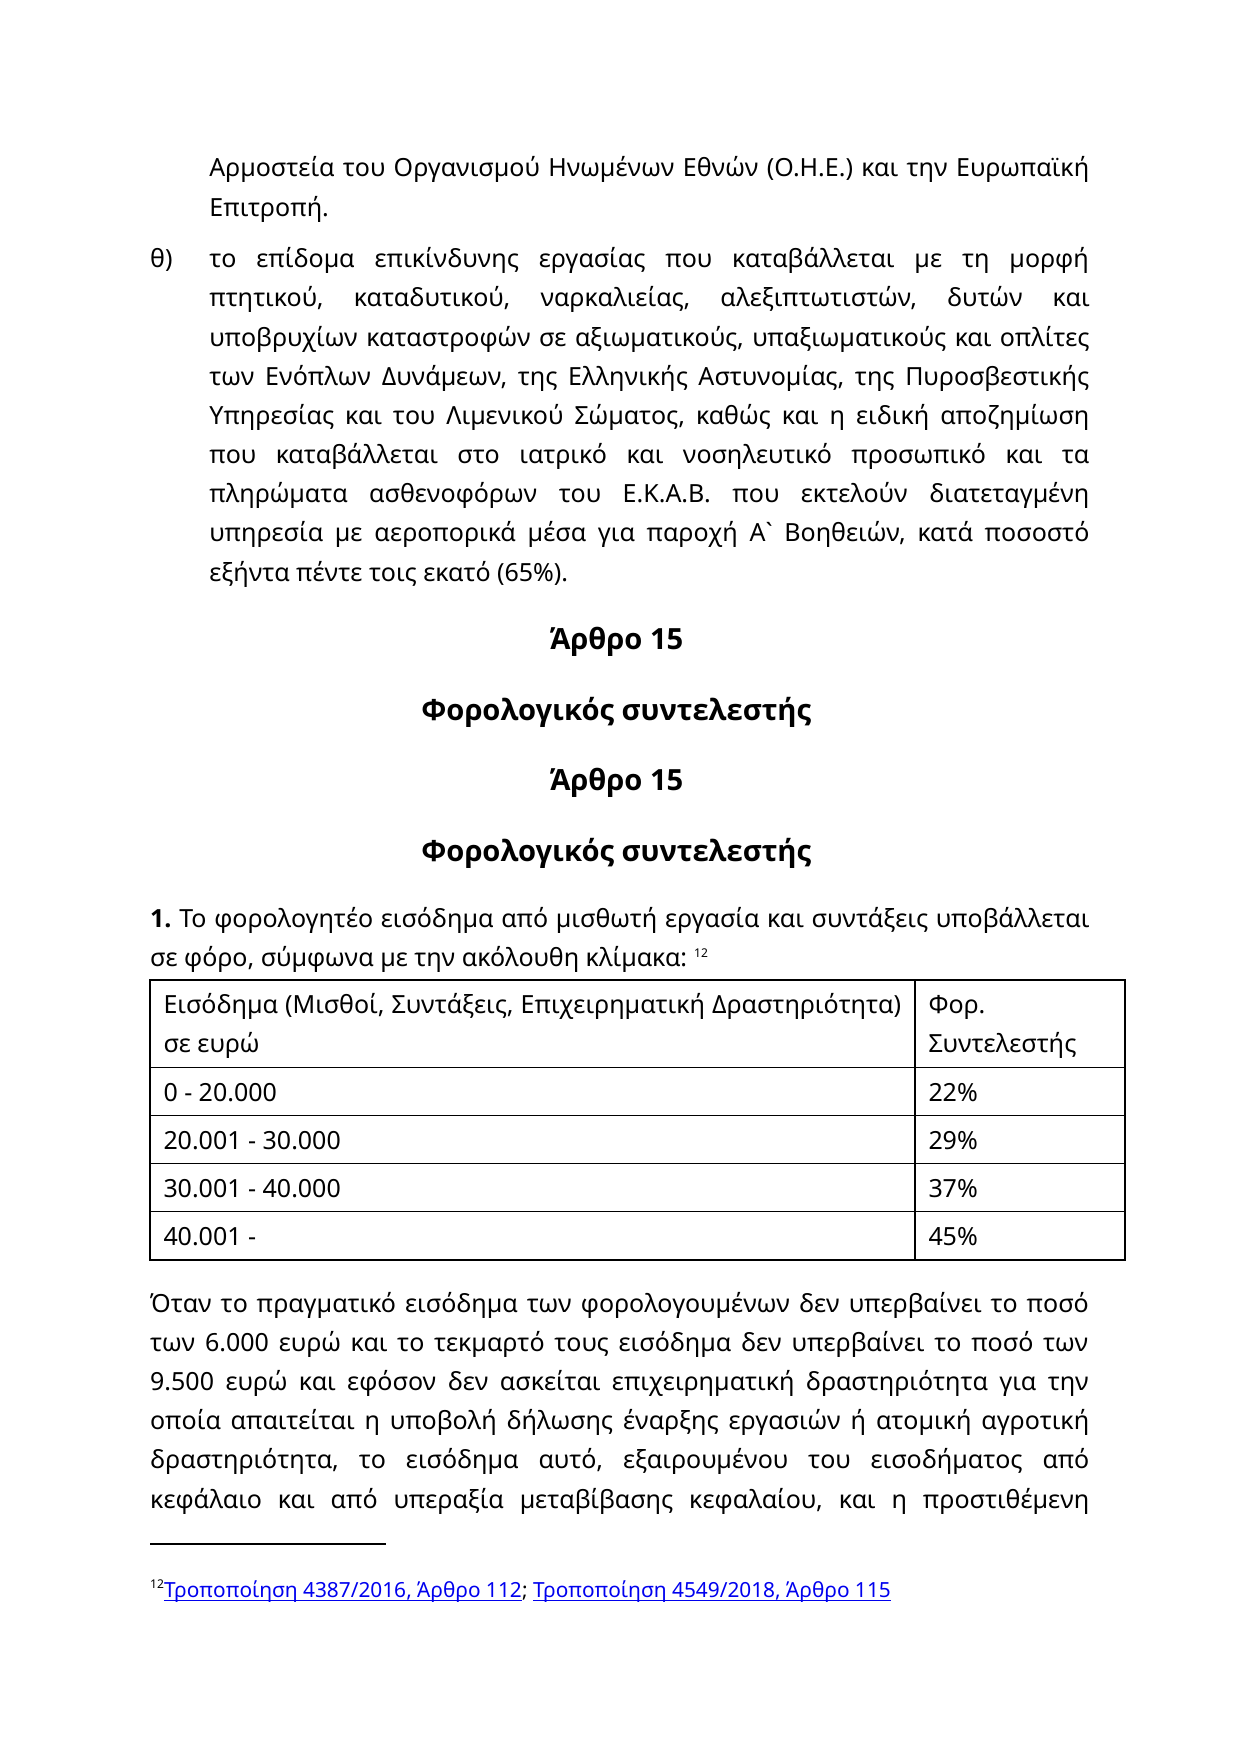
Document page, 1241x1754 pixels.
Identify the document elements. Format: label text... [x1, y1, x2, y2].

subtitle Άρθρο 15 [150, 759, 1090, 799]
table_cell 30.001 - 40.000 [151, 1164, 914, 1211]
list θ) το επίδομα επικίνδυνης εργασίας που καταβάλλεται με τη μορφή πτητικού, καταδυτικού, ναρκαλιείας, αλεξιπτωτιστών, δυτών και υποβρυχίων καταστροφών σε αξιωματικούς, υπαξιωματικούς και οπλίτες των Ενόπλων Δυνάμεων, της Ελληνικής Αστυνομίας, της Πυροσβεστικής Υπηρεσίας και του Λιμενικού Σώματος, καθώς και η ειδική αποζημίωση που καταβάλλεται στο ιατρικό και νοσηλευτικό προσωπικό και τα πληρώματα ασθενοφόρων του Ε.Κ.Α.Β. που εκτελούν διατεταγμένη υπηρεσία με αεροπορικά μέσα για παροχή Α` Βοηθειών, κατά ποσοστό εξήντα πέντε τοις εκατό (65%). [150, 241, 1090, 588]
table_cell 45% [916, 1212, 1124, 1259]
subtitle Άρθρο 15 [150, 618, 1090, 658]
text Τροποποίηση 4387/2016, Άρθρο 112; Τροποποίηση 4549/2018, Άρθρο 115 [150, 1576, 1090, 1604]
table_header Εισόδημα (Μισθοί, Συντάξεις, Επιχειρηματική Δραστηριότητα) σε ευρώ [151, 981, 914, 1066]
table_cell 22% [916, 1068, 1124, 1114]
table_header Φορ. Συντελεστής [916, 981, 1124, 1066]
text 1. Το φορολογητέο εισόδημα από μισθωτή εργασία και συντάξεις υποβάλλεται σε φόρο, σύμφωνα με την ακόλουθη κλίμακα: [150, 901, 1090, 974]
list Αρμοστεία του Οργανισμού Ηνωμένων Εθνών (Ο.Η.Ε.) και την Ευρωπαϊκή Επιτροπή. [150, 150, 1090, 223]
subtitle Φορολογικός συντελεστής [150, 830, 1090, 870]
table_cell 37% [916, 1164, 1124, 1211]
subtitle Φορολογικός συντελεστής [150, 689, 1090, 729]
table_cell 40.001 - [151, 1212, 914, 1259]
table_cell 29% [916, 1116, 1124, 1163]
table_cell 20.001 - 30.000 [151, 1116, 914, 1163]
text Όταν το πραγματικό εισόδημα των φορολογουμένων δεν υπερβαίνει το ποσό των 6.000 ευρώ και το τεκμαρτό τους εισόδημα δεν υπερβαίνει το ποσό των 9.500 ευρώ και εφόσον δεν ασκείται επιχειρηματική δραστηριότητα για την οποία απαιτείται η υποβολή δήλωσης έναρξης εργασιών ή ατομική αγροτική δραστηριότητα, το εισόδημα αυτό, εξαιρουμένου του εισοδήματος από κεφάλαιο και από υπεραξία μεταβίβασης κεφαλαίου, και η προστιθέμενη [150, 1286, 1090, 1515]
table_cell 0 - 20.000 [151, 1068, 914, 1114]
